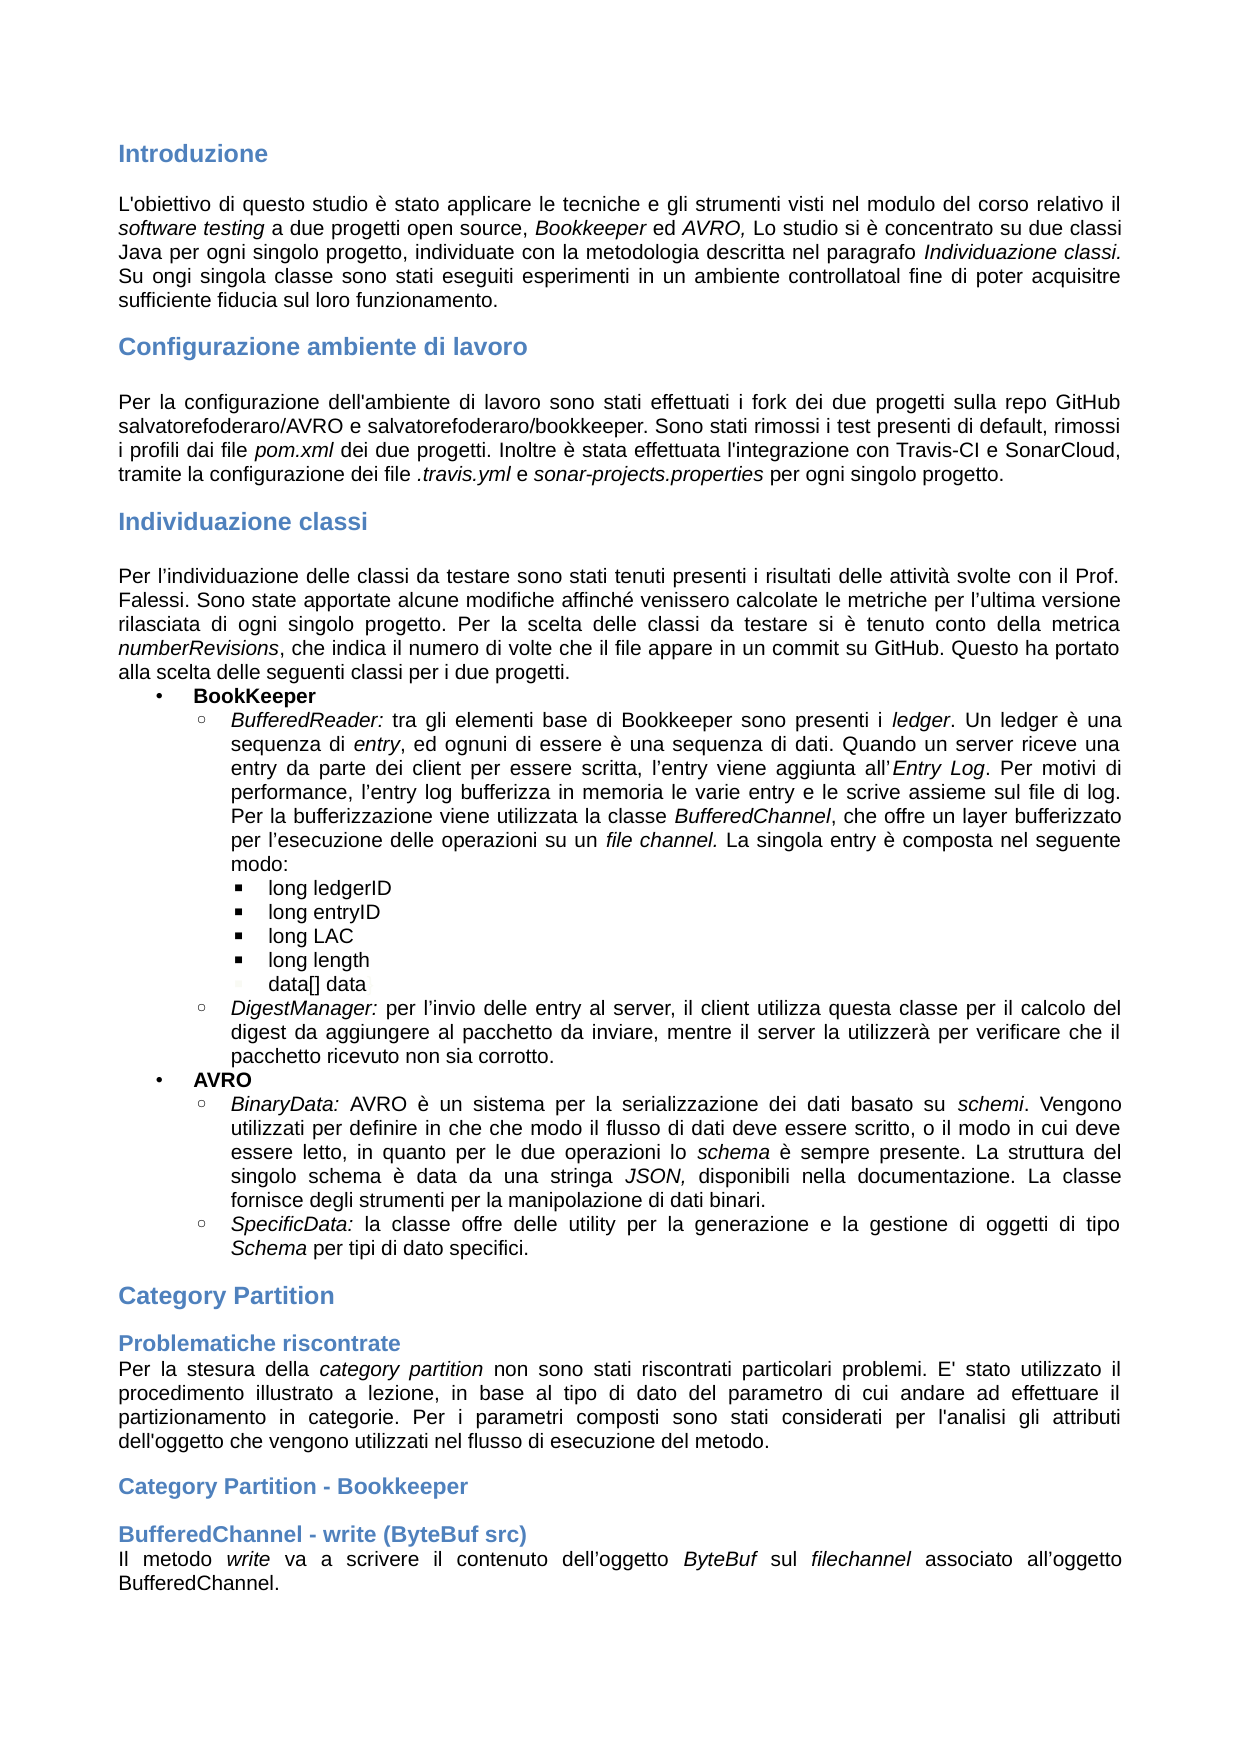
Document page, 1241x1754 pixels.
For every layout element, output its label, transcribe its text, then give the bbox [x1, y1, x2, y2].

text Per la configurazione dell'ambiente di lavoro sono stati effettuati i fork dei due progetti sulla repo GitHub salvatorefoderaro/AVRO e salvatorefoderaro/bookkeeper. Sono stati rimossi i test presenti di default, rimossi i profili dai file pom.xml dei due progetti. Inoltre è stata effettuata l'integrazione con Travis-CI e SonarCloud, tramite la configurazione dei file .travis.yml e sonar-projects.properties per ogni singolo progetto. [118, 390, 1122, 486]
text Per la stesura della category partition non sono stati riscontrati particolari problemi. E' stato utilizzato il procedimento illustrato a lezione, in base al tipo di dato del parametro di cui andare ad effettuare il partizionamento in categorie. Per i parametri composti sono stati considerati per l'analisi gli attributi dell'oggetto che vengono utilizzati nel flusso di esecuzione del metodo. [118, 1357, 1122, 1452]
text Il metodo write va a scrivere il contenuto dell’oggetto ByteBuf sul filechannel associato all’oggetto BufferedChannel. [118, 1547, 1122, 1595]
subtitle Configurazione ambiente di lavoro [118, 332, 1122, 361]
list long LAC [231, 924, 1122, 948]
text Per l’individuazione delle classi da testare sono stati tenuti presenti i risultati delle attività svolte con il Prof. Falessi. Sono state apportate alcune modifiche affinché venissero calcolate le metriche per l’ultima versione rilasciata di ogni singolo progetto. Per la scelta delle classi da testare si è tenuto conto della metrica numberRevisions, che indica il numero di volte che il file appare in un commit su GitHub. Questo ha portato alla scelta delle seguenti classi per i due progetti. [118, 564, 1122, 684]
list BookKeeper [156, 684, 1122, 708]
subtitle Introduzione [118, 139, 1122, 168]
list data[] data} [231, 972, 1122, 996]
subtitle Category Partition [118, 1281, 1122, 1309]
subtitle Category Partition - Bookkeeper [118, 1473, 1122, 1500]
text L'obiettivo di questo studio è stato applicare le tecniche e gli strumenti visti nel modulo del corso relativo il software testing a due progetti open source, Bookkeeper ed AVRO, Lo studio si è concentrato su due classi Java per ogni singolo progetto, individuate con la metodologia descritta nel paragrafo Individuazione classi. Su ongi singola classe sono stati eseguiti esperimenti in un ambiente controllatoal fine di poter acquisitre sufficiente fiducia sul loro funzionamento. [118, 192, 1122, 311]
list long ledgerID [231, 876, 1122, 900]
list long length [231, 948, 1122, 972]
list DigestManager: per l’invio delle entry al server, il client utilizza questa classe per il calcolo del digest da aggiungere al pacchetto da inviare, mentre il server la utilizzerà per verificare che il pacchetto ricevuto non sia corrotto. [193, 996, 1122, 1068]
list BufferedReader: tra gli elementi base di Bookkeeper sono presenti i ledger. Un ledger è una sequenza di entry, ed ognuni di essere è una sequenza di dati. Quando un server riceve una entry da parte dei client per essere scritta, l’entry viene aggiunta all’Entry Log. Per motivi di performance, l’entry log bufferizza in memoria le varie entry e le scrive assieme sul file di log. Per la bufferizzazione viene utilizzata la classe BufferedChannel, che offre un layer bufferizzato per l’esecuzione delle operazioni su un file channel. La singola entry è composta nel seguente modo: [193, 708, 1122, 876]
list BinaryData: AVRO è un sistema per la serializzazione dei dati basato su schemi. Vengono utilizzati per definire in che che modo il flusso di dati deve essere scritto, o il modo in cui deve essere letto, in quanto per le due operazioni lo schema è sempre presente. La struttura del singolo schema è data da una stringa JSON, disponibili nella documentazione. La classe fornisce degli strumenti per la manipolazione di dati binari. [193, 1092, 1122, 1212]
subtitle Individuazione classi [118, 506, 1122, 535]
list AVRO [156, 1068, 1122, 1092]
subtitle Problematiche riscontrate [118, 1330, 1122, 1357]
subtitle BufferedChannel - write (ByteBuf src) [118, 1521, 1122, 1547]
list long entryID [231, 900, 1122, 924]
list SpecificData: la classe offre delle utility per la generazione e la gestione di oggetti di tipo Schema per tipi di dato specifici. [193, 1212, 1122, 1260]
